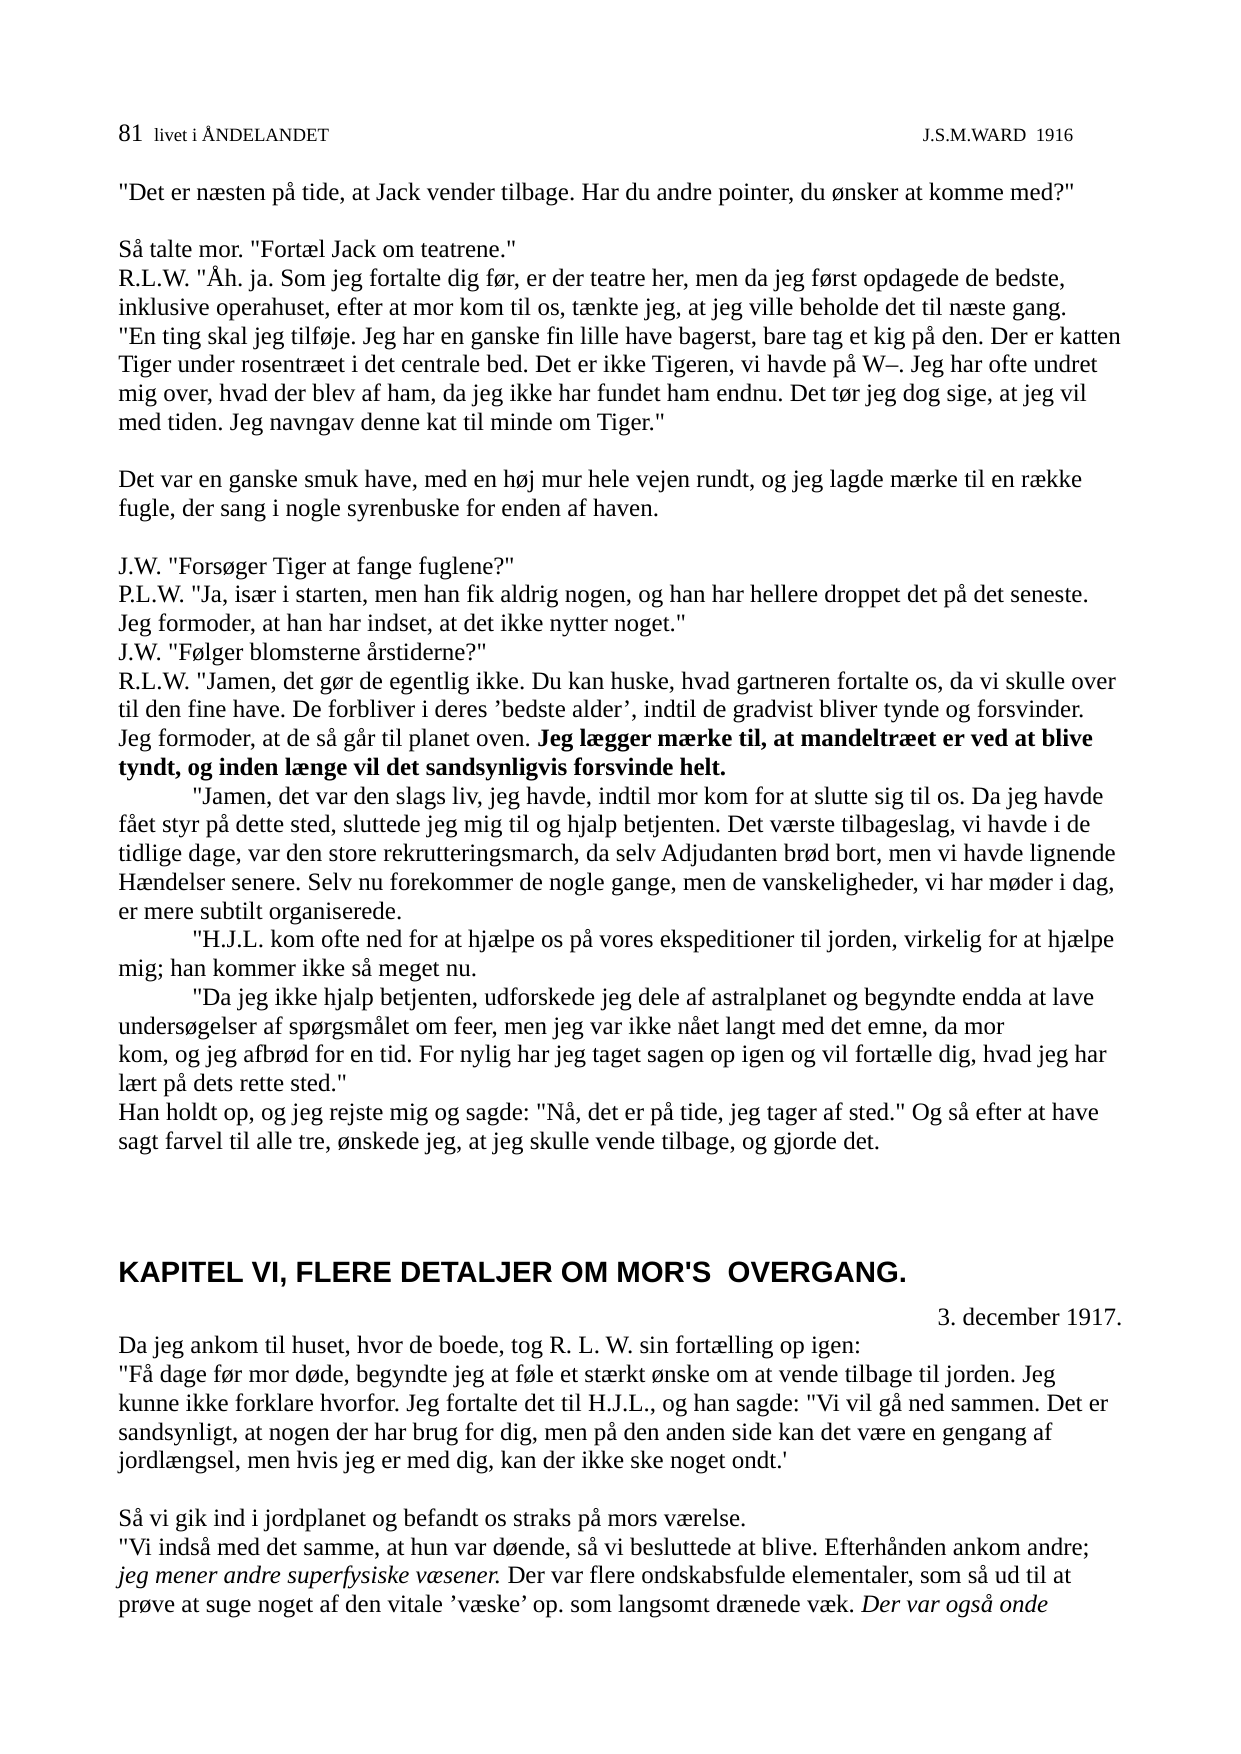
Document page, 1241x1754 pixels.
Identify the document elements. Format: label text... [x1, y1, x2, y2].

text "Jamen, det var den slags liv, jeg havde, indtil mor kom for at slutte sig til os. Da jeg havde fået styr på dette sted, sluttede jeg mig til og hjalp betjenten. Det værste tilbageslag, vi havde i de tidlige dage, var den store rekrutteringsmarch, da selv Adjudanten brød bort, men vi havde lignende Hændelser senere. Selv nu forekommer de nogle gange, men de vanskeligheder, vi har møder i dag, er mere subtilt organiserede. [118, 781, 1122, 924]
text Så talte mor. "Fortæl Jack om teatrene." [118, 234, 1122, 263]
text P.L.W. "Ja, især i starten, men han fik aldrig nogen, og han har hellere droppet det på det seneste. Jeg formoder, at han har indset, at det ikke nytter noget." [118, 579, 1122, 637]
text kom, og jeg afbrød for en tid. For nylig har jeg taget sagen op igen og vil fortælle dig, hvad jeg har lært på dets rette sted." [118, 1039, 1122, 1097]
text R.L.W. "Åh. ja. Som jeg fortalte dig før, er der teatre her, men da jeg først opdagede de bedste, inklusive operahuset, efter at mor kom til os, tænkte jeg, at jeg ville beholde det til næste gang. [118, 263, 1122, 321]
text "H.J.L. kom ofte ned for at hjælpe os på vores ekspeditioner til jorden, virkelig for at hjælpe mig; han kommer ikke så meget nu. [118, 924, 1122, 982]
text R.L.W. "Jamen, det gør de egentlig ikke. Du kan huske, hvad gartneren fortalte os, da vi skulle over til den fine have. De forbliver i deres ’bedste alder’, indtil de gradvist bliver tynde og forsvinder. Jeg formoder, at de så går til planet oven. Jeg lægger mærke til, at mandeltræet er ved at blive tyndt, og inden længe vil det sandsynligvis forsvinde helt. [118, 666, 1122, 781]
subtitle KAPITEL VI, FLERE DETALJER OM MOR'S OVERGANG. [118, 1255, 1122, 1289]
text "En ting skal jeg tilføje. Jeg har en ganske fin lille have bagerst, bare tag et kig på den. Der er katten Tiger under rosentræet i det centrale bed. Det er ikke Tigeren, vi havde på W–. Jeg har ofte undret mig over, hvad der blev af ham, da jeg ikke har fundet ham endnu. Det tør jeg dog sige, at jeg vil med tiden. Jeg navngav denne kat til minde om Tiger." [118, 321, 1122, 436]
text J.W. "Følger blomsterne årstiderne?" [118, 637, 1122, 666]
text "Da jeg ikke hjalp betjenten, udforskede jeg dele af astralplanet og begyndte endda at lave undersøgelser af spørgsmålet om feer, men jeg var ikke nået langt med det emne, da mor [118, 982, 1122, 1039]
text J.W. "Forsøger Tiger at fange fuglene?" [118, 551, 1122, 579]
text Da jeg ankom til huset, hvor de boede, tog R. L. W. sin fortælling op igen: [118, 1330, 1122, 1359]
text "Få dage før mor døde, begyndte jeg at føle et stærkt ønske om at vende tilbage til jorden. Jeg kunne ikke forklare hvorfor. Jeg fortalte det til H.J.L., og han sagde: "Vi vil gå ned sammen. Det er sandsynligt, at nogen der har brug for dig, men på den anden side kan det være en gengang af jordlængsel, men hvis jeg er med dig, kan der ikke ske noget ondt.' [118, 1359, 1122, 1474]
text Så vi gik ind i jordplanet og befandt os straks på mors værelse. [118, 1503, 1122, 1532]
text "Vi indså med det samme, at hun var døende, så vi besluttede at blive. Efterhånden ankom andre; jeg mener andre superfysiske væsener. Der var flere ondskabsfulde elementaler, som så ud til at prøve at suge noget af den vitale ’væske’ op. som langsomt drænede væk. Der var også onde [118, 1532, 1122, 1618]
text "Det er næsten på tide, at Jack vender tilbage. Har du andre pointer, du ønsker at komme med?" [118, 177, 1122, 206]
text Det var en ganske smuk have, med en høj mur hele vejen rundt, og jeg lagde mærke til en række fugle, der sang i nogle syrenbuske for enden af haven. [118, 464, 1122, 522]
text Han holdt op, og jeg rejste mig og sagde: "Nå, det er på tide, jeg tager af sted." Og så efter at have sagt farvel til alle tre, ønskede jeg, at jeg skulle vende tilbage, og gjorde det. [118, 1097, 1122, 1154]
text 3. december 1917. [118, 1302, 1122, 1330]
